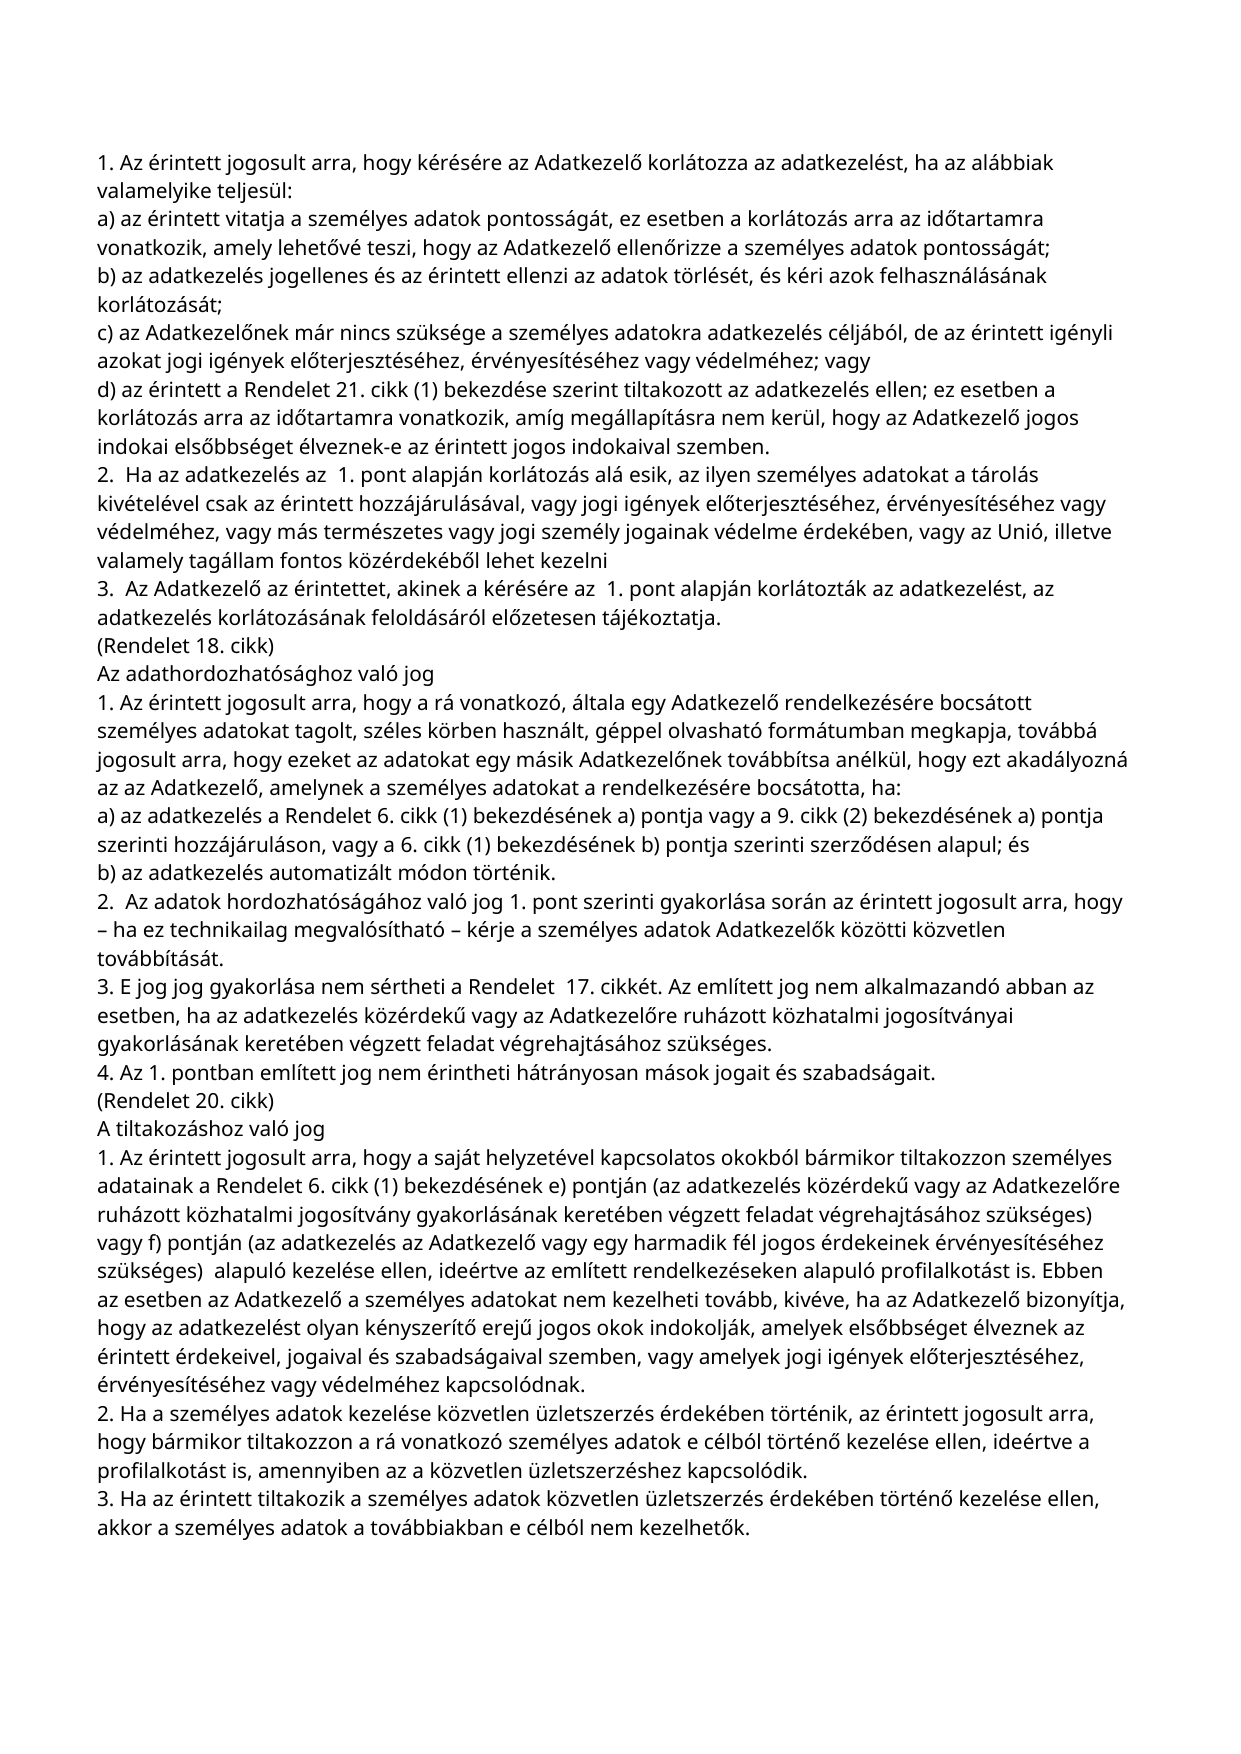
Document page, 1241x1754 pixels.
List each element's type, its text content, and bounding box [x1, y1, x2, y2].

text b) az adatkezelés jogellenes és az érintett ellenzi az adatok törlését, és kéri azok felhasználásának korlátozását; [97, 261, 1130, 318]
text 2. Ha az adatkezelés az 1. pont alapján korlátozás alá esik, az ilyen személyes adatokat a tárolás kivételével csak az érintett hozzájárulásával, vagy jogi igények előterjesztéséhez, érvényesítéséhez vagy védelméhez, vagy más természetes vagy jogi személy jogainak védelme érdekében, vagy az Unió, illetve valamely tagállam fontos közérdekéből lehet kezelni [97, 460, 1130, 574]
text 3. Az Adatkezelő az érintettet, akinek a kérésére az 1. pont alapján korlátozták az adatkezelést, az adatkezelés korlátozásának feloldásáról előzetesen tájékoztatja. [97, 574, 1130, 631]
text c) az Adatkezelőnek már nincs szüksége a személyes adatokra adatkezelés céljából, de az érintett igényli azokat jogi igények előterjesztéséhez, érvényesítéséhez vagy védelméhez; vagy [97, 318, 1130, 375]
text a) az érintett vitatja a személyes adatok pontosságát, ez esetben a korlátozás arra az időtartamra vonatkozik, amely lehetővé teszi, hogy az Adatkezelő ellenőrizze a személyes adatok pontosságát; [97, 204, 1130, 261]
text 3. Ha az érintett tiltakozik a személyes adatok közvetlen üzletszerzés érdekében történő kezelése ellen, akkor a személyes adatok a továbbiakban e célból nem kezelhetők. [97, 1484, 1130, 1541]
text 2. Ha a személyes adatok kezelése közvetlen üzletszerzés érdekében történik, az érintett jogosult arra, hogy bármikor tiltakozzon a rá vonatkozó személyes adatok e célból történő kezelése ellen, ideértve a profilalkotást is, amennyiben az a közvetlen üzletszerzéshez kapcsolódik. [97, 1399, 1130, 1484]
text A tiltakozáshoz való jog [97, 1114, 1130, 1143]
text 1. Az érintett jogosult arra, hogy kérésére az Adatkezelő korlátozza az adatkezelést, ha az alábbiak valamelyike teljesül: [97, 148, 1130, 204]
text (Rendelet 18. cikk) [97, 631, 1130, 659]
text 1. Az érintett jogosult arra, hogy a saját helyzetével kapcsolatos okokból bármikor tiltakozzon személyes adatainak a Rendelet 6. cikk (1) bekezdésének e) pontján (az adatkezelés közérdekű vagy az Adatkezelőre ruházott közhatalmi jogosítvány gyakorlásának keretében végzett feladat végrehajtásához szükséges) vagy f) pontján (az adatkezelés az Adatkezelő vagy egy harmadik fél jogos érdekeinek érvényesítéséhez szükséges) alapuló kezelése ellen, ideértve az említett rendelkezéseken alapuló profilalkotást is. Ebben az esetben az Adatkezelő a személyes adatokat nem kezelheti tovább, kivéve, ha az Adatkezelő bizonyítja, hogy az adatkezelést olyan kényszerítő erejű jogos okok indokolják, amelyek elsőbbséget élveznek az érintett érdekeivel, jogaival és szabadságaival szemben, vagy amelyek jogi igények előterjesztéséhez, érvényesítéséhez vagy védelméhez kapcsolódnak. [97, 1143, 1130, 1399]
text (Rendelet 20. cikk) [97, 1086, 1130, 1114]
text 4. Az 1. pontban említett jog nem érintheti hátrányosan mások jogait és szabadságait. [97, 1058, 1130, 1086]
text 3. E jog jog gyakorlása nem sértheti a Rendelet 17. cikkét. Az említett jog nem alkalmazandó abban az esetben, ha az adatkezelés közérdekű vagy az Adatkezelőre ruházott közhatalmi jogosítványai gyakorlásának keretében végzett feladat végrehajtásához szükséges. [97, 972, 1130, 1058]
text Az adathordozhatósághoz való jog [97, 659, 1130, 688]
text d) az érintett a Rendelet 21. cikk (1) bekezdése szerint tiltakozott az adatkezelés ellen; ez esetben a korlátozás arra az időtartamra vonatkozik, amíg megállapításra nem kerül, hogy az Adatkezelő jogos indokai elsőbbséget élveznek-e az érintett jogos indokaival szemben. [97, 375, 1130, 460]
text 2. Az adatok hordozhatóságához való jog 1. pont szerinti gyakorlása során az érintett jogosult arra, hogy – ha ez technikailag megvalósítható – kérje a személyes adatok Adatkezelők közötti közvetlen továbbítását. [97, 887, 1130, 972]
text b) az adatkezelés automatizált módon történik. [97, 858, 1130, 887]
text 1. Az érintett jogosult arra, hogy a rá vonatkozó, általa egy Adatkezelő rendelkezésére bocsátott személyes adatokat tagolt, széles körben használt, géppel olvasható formátumban megkapja, továbbá jogosult arra, hogy ezeket az adatokat egy másik Adatkezelőnek továbbítsa anélkül, hogy ezt akadályozná az az Adatkezelő, amelynek a személyes adatokat a rendelkezésére bocsátotta, ha: [97, 688, 1130, 802]
text a) az adatkezelés a Rendelet 6. cikk (1) bekezdésének a) pontja vagy a 9. cikk (2) bekezdésének a) pontja szerinti hozzájáruláson, vagy a 6. cikk (1) bekezdésének b) pontja szerinti szerződésen alapul; és [97, 802, 1130, 858]
